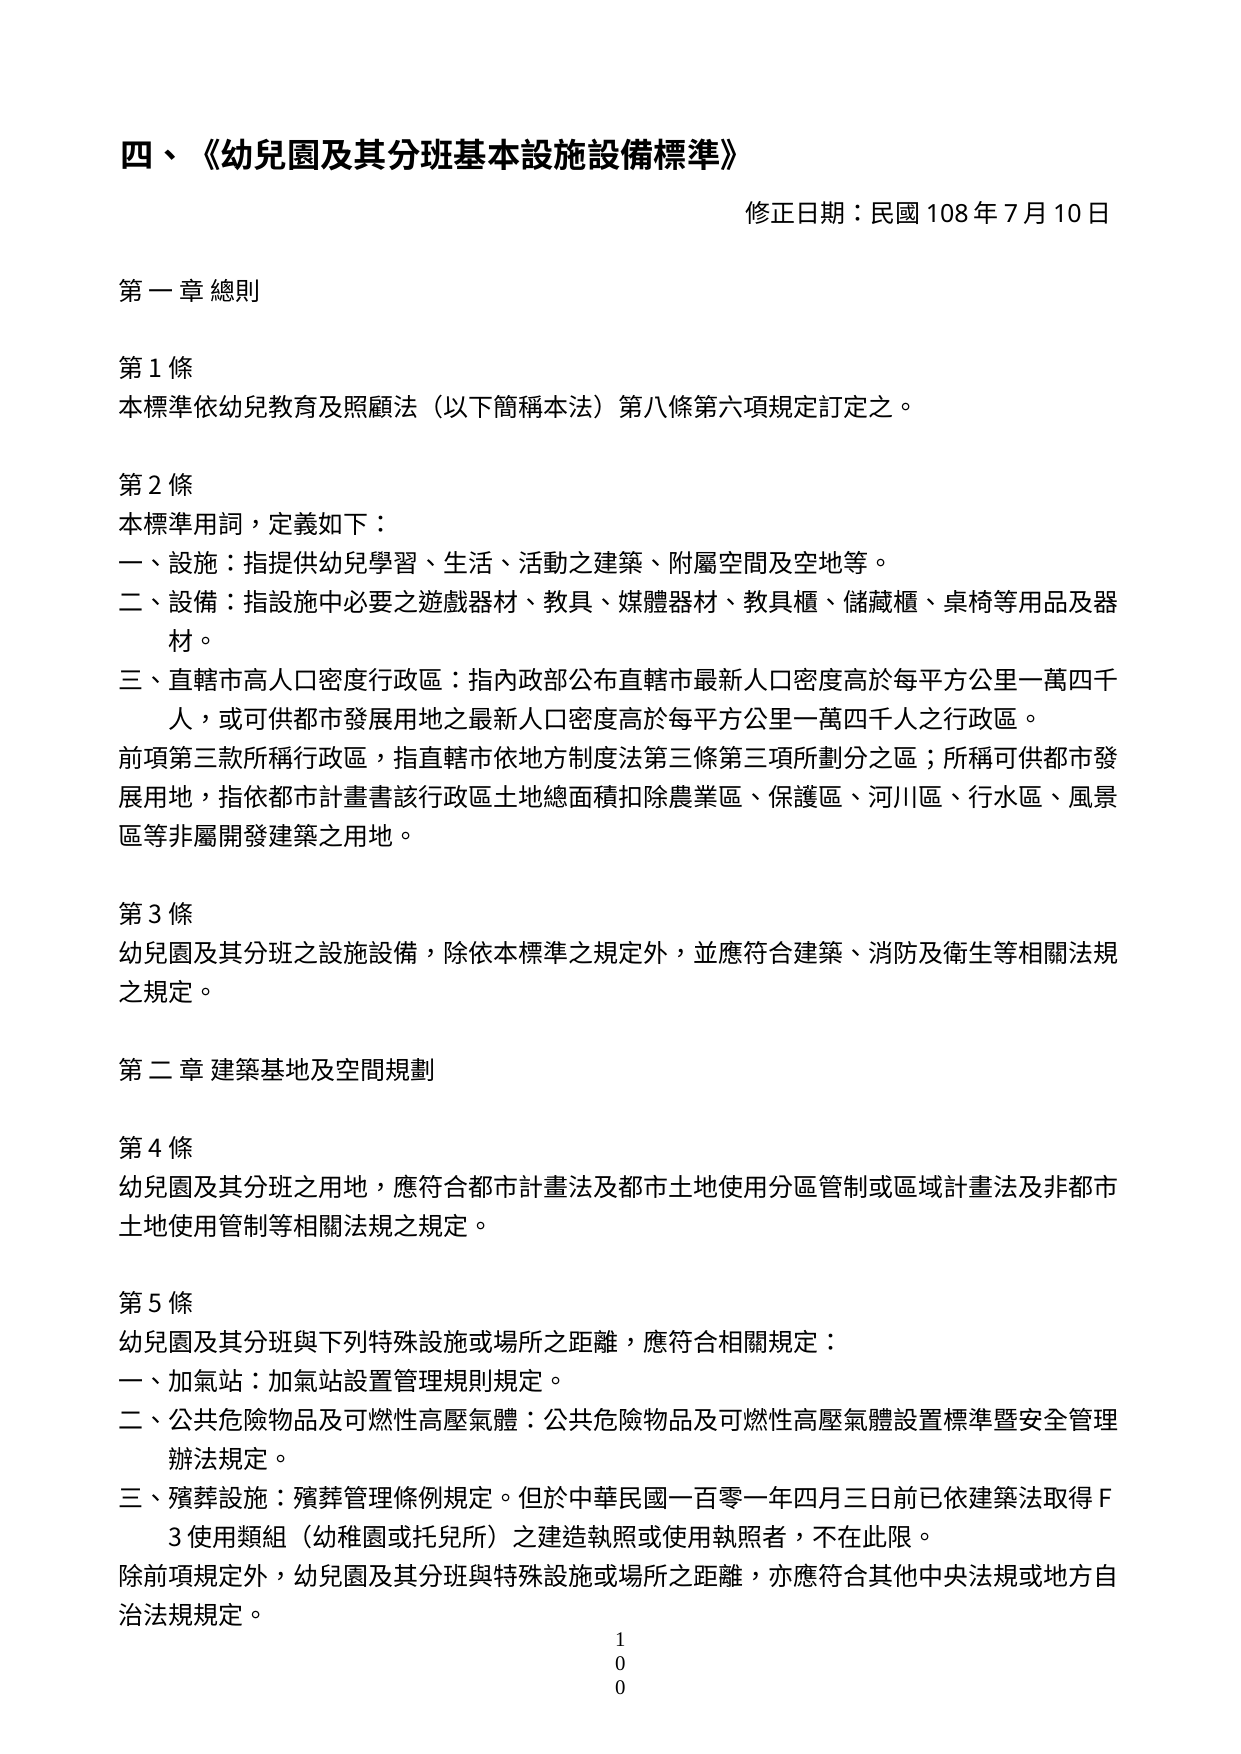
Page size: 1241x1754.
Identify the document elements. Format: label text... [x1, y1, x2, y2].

text 第 一 章 總則 [118, 263, 1122, 302]
text 二、設備：指設施中必要之遊戲器材、教具、媒體器材、教具櫃、儲藏櫃、桌椅等用品及器材。 [118, 574, 1122, 652]
text 第 2 條 [118, 457, 1122, 496]
text 第 3 條 [118, 886, 1122, 925]
text 第 二 章 建築基地及空間規劃 [118, 1042, 1122, 1081]
text 修正日期：民國108年7月10日 [120, 185, 1111, 224]
text 除前項規定外，幼兒園及其分班與特殊設施或場所之距離，亦應符合其他中央法規或地方自治法規規定。 [118, 1548, 1122, 1626]
text 四、《幼兒園及其分班基本設施設備標準》 [120, 107, 1111, 185]
text 一、設施：指提供幼兒學習、生活、活動之建築、附屬空間及空地等。 [118, 535, 1122, 574]
text 一、加氣站：加氣站設置管理規則規定。 [118, 1353, 1122, 1392]
text 第 5 條 [118, 1276, 1122, 1314]
text 前項第三款所稱行政區，指直轄市依地方制度法第三條第三項所劃分之區；所稱可供都市發展用地，指依都市計畫書該行政區土地總面積扣除農業區、保護區、河川區、行水區、風景區等非屬開發建築之用地。 [118, 730, 1122, 847]
text 第 4 條 [118, 1120, 1122, 1159]
text 三、直轄市高人口密度行政區：指內政部公布直轄市最新人口密度高於每平方公里一萬四千人，或可供都市發展用地之最新人口密度高於每平方公里一萬四千人之行政區。 [118, 652, 1122, 730]
text 第 1 條 [118, 341, 1122, 379]
text 幼兒園及其分班與下列特殊設施或場所之距離，應符合相關規定： [118, 1314, 1122, 1353]
text 本標準依幼兒教育及照顧法（以下簡稱本法）第八條第六項規定訂定之。 [118, 379, 1122, 418]
text 三、殯葬設施：殯葬管理條例規定。但於中華民國一百零一年四月三日前已依建築法取得 F3 使用類組（幼稚園或托兒所）之建造執照或使用執照者，不在此限。 [118, 1470, 1122, 1548]
text 幼兒園及其分班之用地，應符合都市計畫法及都市土地使用分區管制或區域計畫法及非都市土地使用管制等相關法規之規定。 [118, 1159, 1122, 1237]
text 二、公共危險物品及可燃性高壓氣體：公共危險物品及可燃性高壓氣體設置標準暨安全管理辦法規定。 [118, 1392, 1122, 1470]
text 幼兒園及其分班之設施設備，除依本標準之規定外，並應符合建築、消防及衛生等相關法規之規定。 [118, 925, 1122, 1003]
text 本標準用詞，定義如下： [118, 496, 1122, 535]
